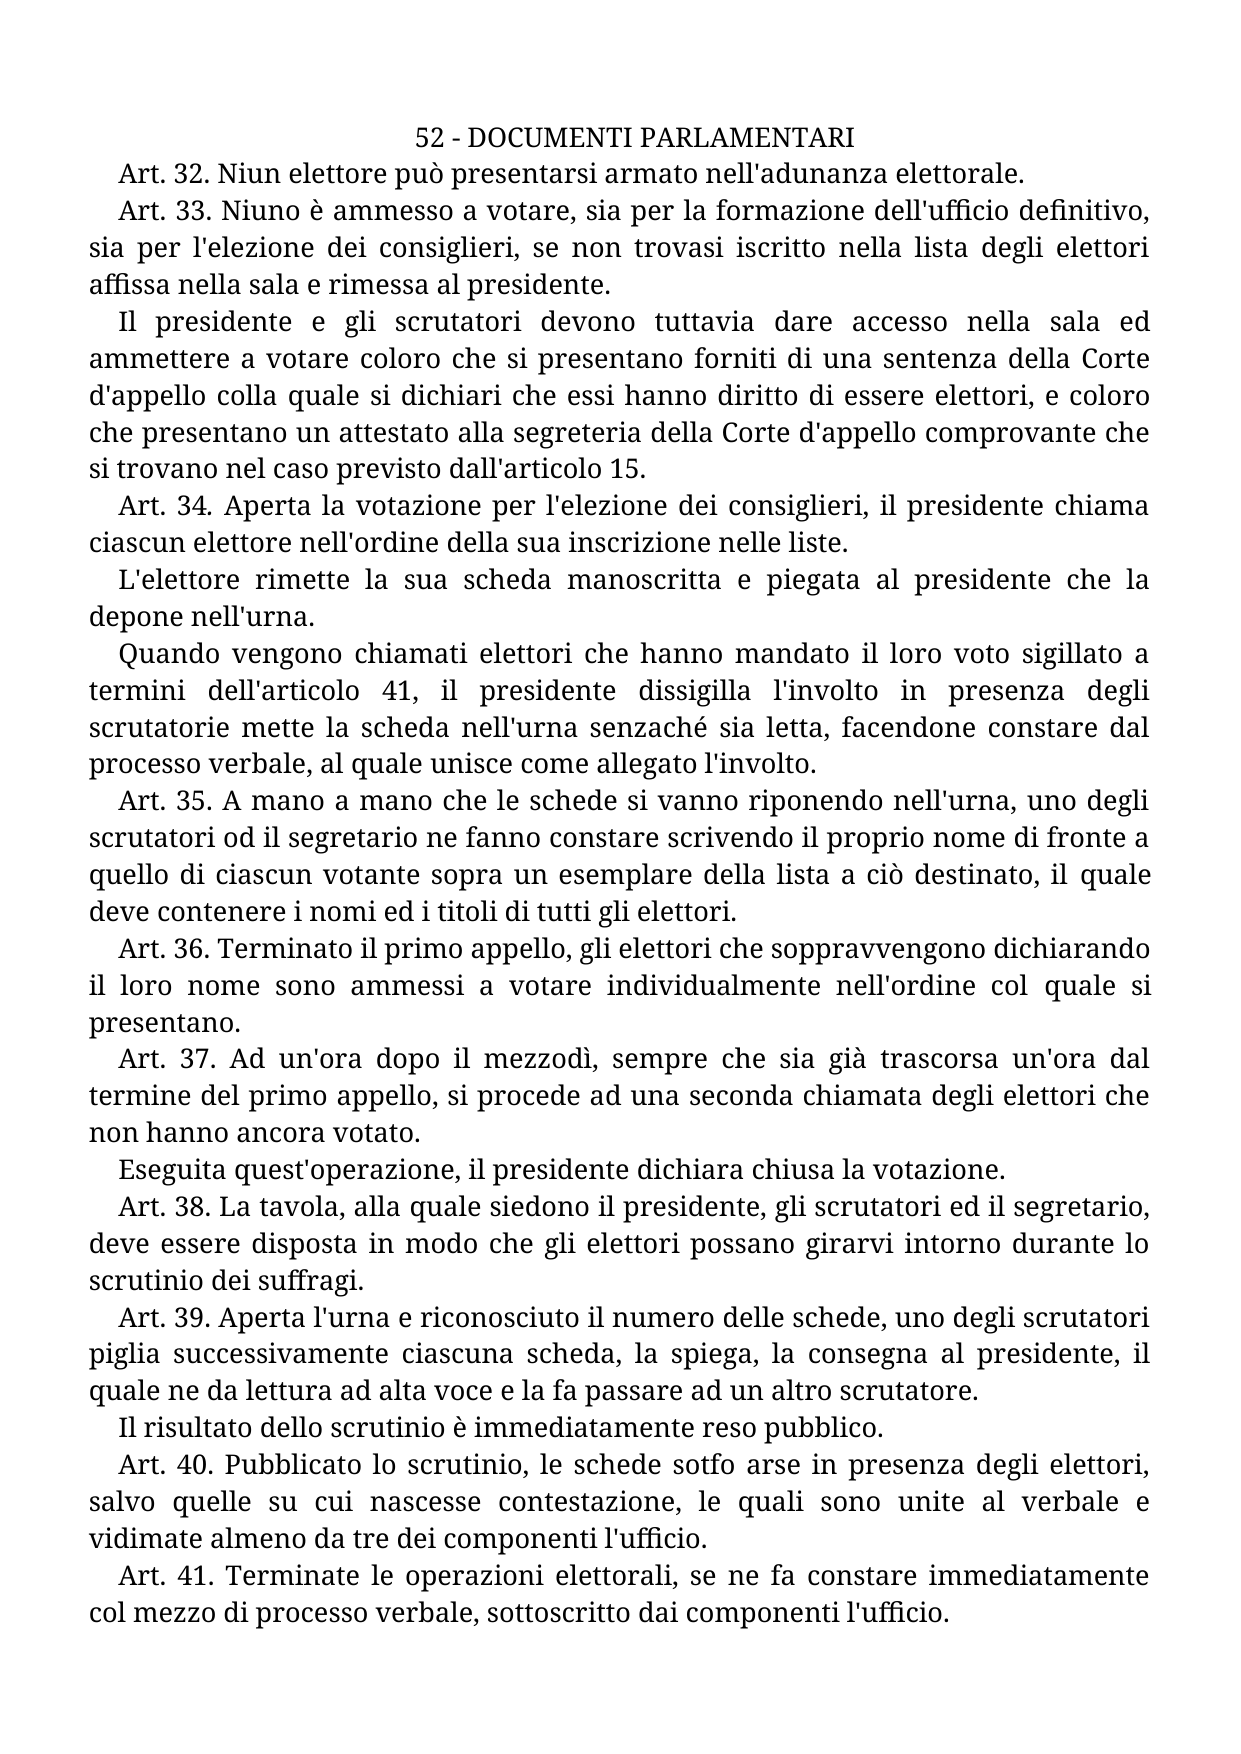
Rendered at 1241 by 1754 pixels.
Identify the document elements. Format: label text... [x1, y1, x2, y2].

text Art. 32. Niun elettore può presentarsi armato nell'adunanza elettorale. [88, 155, 1152, 192]
text Art. 34. Aperta la votazione per l'elezione dei consiglieri, il presidente chiama ciascun elettore nell'ordine della sua inscrizione nelle liste. [88, 487, 1152, 561]
text Art. 41. Terminate le operazioni elettorali, se ne fa constare immediatamente col mezzo di processo verbale, sottoscritto dai componenti l'ufficio. [88, 1556, 1152, 1630]
text Eseguita quest'operazione, il presidente dichiara chiusa la votazione. [88, 1151, 1152, 1187]
text Il presidente e gli scrutatori devono tuttavia dare accesso nella sala ed ammettere a votare coloro che si presentano forniti di una sentenza della Corte d'appello colla quale si dichiari che essi hanno diritto di essere elettori, e coloro che presentano un attestato alla segreteria della Corte d'appello comprovante che si trovano nel caso previsto dall'articolo 15. [88, 302, 1152, 487]
text Art. 36. Terminato il primo appello, gli elettori che soppravvengono dichiarando il loro nome sono ammessi a votare individualmente nell'ordine col quale si presentano. [88, 929, 1152, 1040]
text Art. 40. Pubblicato lo scrutinio, le schede sotfo arse in presenza degli elettori, salvo quelle su cui nascesse contestazione, le quali sono unite al verbale e vidimate almeno da tre dei componenti l'ufficio. [88, 1446, 1152, 1556]
text Art. 38. La tavola, alla quale siedono il presidente, gli scrutatori ed il segretario, deve essere disposta in modo che gli elettori possano girarvi intorno durante lo scrutinio dei suffragi. [88, 1187, 1152, 1298]
text Art. 33. Niuno è ammesso a votare, sia per la formazione dell'ufficio definitivo, sia per l'elezione dei consiglieri, se non trovasi iscritto nella lista degli elettori affissa nella sala e rimessa al presidente. [88, 192, 1152, 302]
text Art. 37. Ad un'ora dopo il mezzodì, sempre che sia già trascorsa un'ora dal termine del primo appello, si procede ad una seconda chiamata degli elettori che non hanno ancora votato. [88, 1040, 1152, 1151]
text Quando vengono chiamati elettori che hanno mandato il loro voto sigillato a termini dell'articolo 41, il presidente dissigilla l'involto in presenza degli scrutatorie mette la scheda nell'urna senzaché sia letta, facendone constare dal processo verbale, al quale unisce come allegato l'involto. [88, 634, 1152, 782]
text 52 - DOCUMENTI PARLAMENTARI [88, 118, 1152, 155]
text L'elettore rimette la sua scheda manoscritta e piegata al presidente che la depone nell'urna. [88, 561, 1152, 634]
text Art. 35. A mano a mano che le schede si vanno riponendo nell'urna, uno degli scrutatori od il segretario ne fanno constare scrivendo il proprio nome di fronte a quello di ciascun votante sopra un esemplare della lista a ciò destinato, il quale deve contenere i nomi ed i titoli di tutti gli elettori. [88, 782, 1152, 929]
text Art. 39. Aperta l'urna e riconosciuto il numero delle schede, uno degli scrutatori piglia successivamente ciascuna scheda, la spiega, la consegna al presidente, il quale ne da lettura ad alta voce e la fa passare ad un altro scrutatore. [88, 1298, 1152, 1409]
text Il risultato dello scrutinio è immediatamente reso pubblico. [88, 1409, 1152, 1446]
